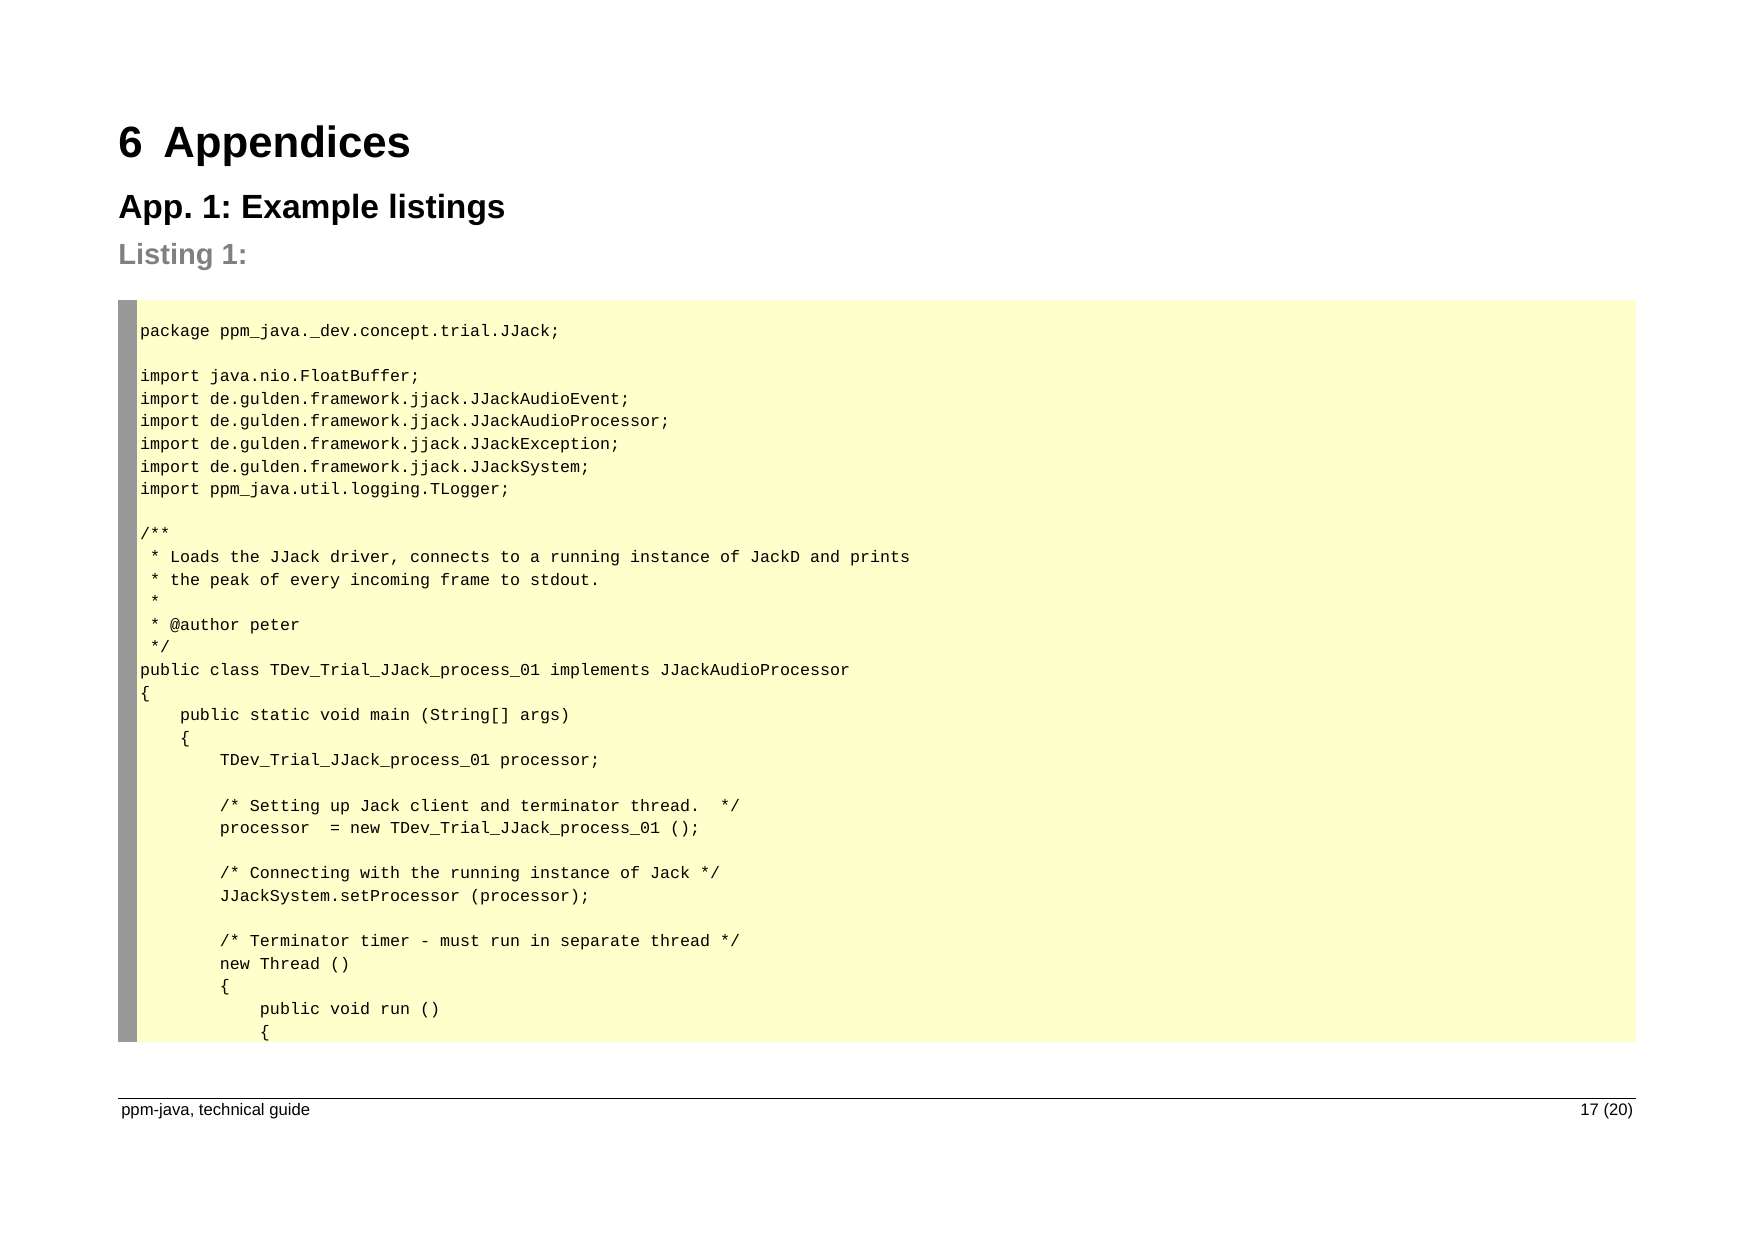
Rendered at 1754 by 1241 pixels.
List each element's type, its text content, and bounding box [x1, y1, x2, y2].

list { [137, 684, 1636, 703]
list import de.gulden.framework.jjack.JJackAudioProcessor; [137, 413, 1636, 432]
list import ppm_java.util.logging.TLogger; [137, 481, 1636, 499]
list import de.gulden.framework.jjack.JJackException; [137, 436, 1636, 454]
list package ppm_java._dev.concept.trial.JJack; [137, 322, 1636, 341]
list * [137, 594, 1636, 613]
list import java.nio.FloatBuffer; [137, 368, 1636, 387]
list /* Connecting with the running instance of Jack */ [137, 865, 1636, 884]
list public void run () [137, 1001, 1636, 1019]
list { [137, 729, 1636, 748]
list processor = new TDev_Trial_JJack_process_01 (); [137, 820, 1636, 839]
list import de.gulden.framework.jjack.JJackAudioEvent; [137, 390, 1636, 409]
subtitle App. 1: Example listings [118, 188, 1636, 225]
list /* Terminator timer - must run in separate thread */ [137, 933, 1636, 952]
list * @author peter [137, 616, 1636, 635]
list new Thread () [137, 955, 1636, 974]
list public class TDev_Trial_JJack_process_01 implements JJackAudioProcessor [137, 662, 1636, 680]
list import de.gulden.framework.jjack.JJackSystem; [137, 458, 1636, 477]
list JJackSystem.setProcessor (processor); [137, 888, 1636, 906]
subtitle Listing 1: [118, 238, 1636, 270]
subtitle Appendices [118, 118, 1636, 167]
list * Loads the JJack driver, connects to a running instance of JackD and prints [137, 548, 1636, 567]
list * the peak of every incoming frame to stdout. [137, 571, 1636, 590]
list /* Setting up Jack client and terminator thread. */ [137, 797, 1636, 816]
list TDev_Trial_JJack_process_01 processor; [137, 752, 1636, 771]
list public static void main (String[] args) [137, 707, 1636, 726]
list */ [137, 639, 1636, 658]
list /** [137, 526, 1636, 545]
list { [137, 1023, 1636, 1042]
list { [137, 978, 1636, 997]
